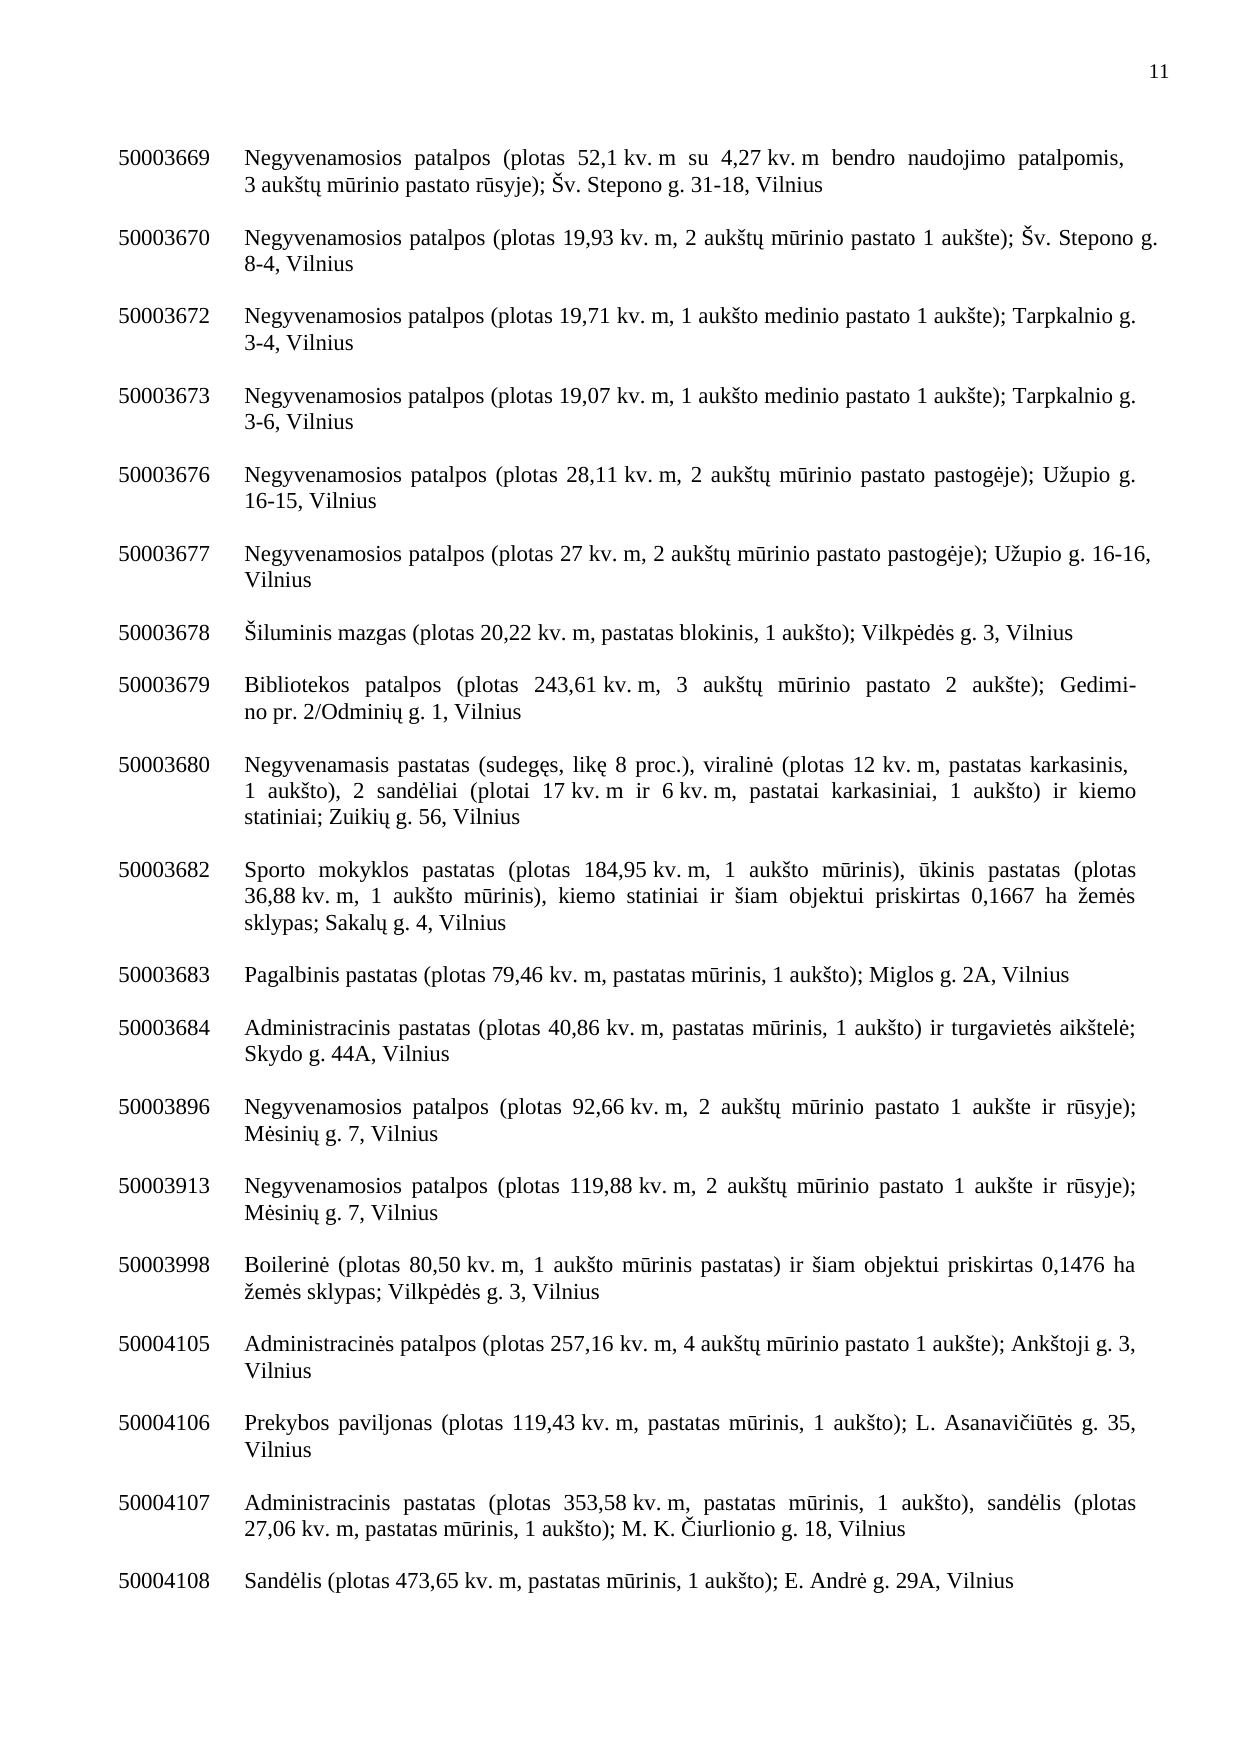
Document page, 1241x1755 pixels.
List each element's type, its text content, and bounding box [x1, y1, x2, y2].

table_cell Negyvenamosios patalpos (plotas 19,71 kv. m, 1 aukšto medinio pastato 1 aukšte); Tarpkalnio g. 3-4, Vilnius [233, 303, 1148, 355]
table_cell [1198, 1594, 1240, 1620]
table_cell [1163, 540, 1178, 592]
table_cell [101, 645, 1198, 672]
table_cell [1148, 961, 1163, 988]
table_cell 50003672 [101, 303, 233, 355]
table_cell [1163, 303, 1178, 355]
table_cell [1198, 1067, 1240, 1093]
table_cell [1198, 645, 1240, 672]
table_cell [1193, 1568, 1198, 1594]
table_cell [1193, 1172, 1198, 1225]
table_cell [1163, 1330, 1178, 1383]
table_cell Sandėlis (plotas 473,65 kv. m, pastatas mūrinis, 1 aukšto); E. Andrė g. 29A, Vilnius [233, 1568, 1148, 1594]
table_cell [1193, 303, 1198, 355]
table_cell [1148, 856, 1163, 935]
table_cell [1198, 434, 1240, 461]
table_cell 50003913 [101, 1172, 233, 1225]
table_cell [1198, 672, 1240, 724]
table_cell 50003677 [101, 540, 233, 592]
table_cell [1178, 461, 1192, 513]
table_cell [1198, 1541, 1240, 1568]
table_cell [1198, 1489, 1240, 1541]
table_cell Negyvenamosios patalpos (plotas 27 kv. m, 2 aukštų mūrinio pastato pastogėje); Užupio g. 16-16, Vilnius [233, 540, 1163, 592]
table_cell [101, 434, 1198, 461]
table_cell [1148, 1172, 1163, 1225]
table_cell Negyvenamosios patalpos (plotas 119,88 kv. m, 2 aukštų mūrinio pastato 1 aukšte ir rūsyje); Mėsinių g. 7, Vilnius [233, 1172, 1148, 1225]
table_cell [1178, 382, 1192, 434]
table_cell [1163, 1489, 1178, 1541]
table_cell [101, 988, 1198, 1014]
table_cell [1163, 145, 1178, 197]
table_cell [1178, 1172, 1192, 1225]
table_cell [1193, 961, 1198, 988]
table_cell [1193, 1410, 1198, 1462]
table_cell [1198, 461, 1240, 513]
table_cell [101, 355, 1198, 382]
table_cell 50003684 [101, 1014, 233, 1067]
table_cell [1198, 514, 1240, 540]
table_cell 50004106 [101, 1410, 233, 1462]
table_cell [1198, 118, 1240, 144]
table_cell [1163, 1251, 1178, 1304]
table_cell [1148, 1093, 1163, 1146]
table_cell [1198, 935, 1240, 961]
table_cell [1198, 1304, 1240, 1330]
table_cell [1198, 1568, 1240, 1594]
table_cell [1178, 1014, 1192, 1067]
table_cell [1198, 830, 1240, 856]
table_cell [101, 935, 1198, 961]
table_cell [1178, 145, 1192, 197]
table_cell Negyvenamosios patalpos (plotas 92,66 kv. m, 2 aukštų mūrinio pastato 1 aukšte ir rūsyje); Mėsinių g. 7, Vilnius [233, 1093, 1148, 1146]
table_cell [1178, 1251, 1192, 1304]
table_cell [101, 1067, 1198, 1093]
table_cell [1148, 145, 1163, 197]
table_cell [1148, 1251, 1163, 1304]
table_cell [101, 276, 1198, 303]
table_cell [1193, 856, 1198, 935]
table_cell [1193, 1489, 1198, 1541]
table_cell Negyvenamosios patalpos (plotas 28,11 kv. m, 2 aukštų mūrinio pastato pastogėje); Užupio g. 16-15, Vilnius [233, 461, 1148, 513]
table_cell [1198, 856, 1240, 935]
table_cell [1178, 1410, 1192, 1462]
table_cell [1198, 197, 1240, 223]
table_cell [1198, 961, 1240, 988]
table_cell [1198, 1410, 1240, 1462]
table_cell 50003670 [101, 224, 233, 276]
table_cell 50003673 [101, 382, 233, 434]
table_cell [1193, 672, 1198, 724]
table_cell [1148, 1330, 1163, 1383]
table_cell [1198, 276, 1240, 303]
table_cell [1198, 1462, 1240, 1488]
table_cell [1178, 961, 1192, 988]
table_cell [1198, 1330, 1240, 1383]
table_cell [1178, 1330, 1192, 1383]
table_cell [1178, 1093, 1192, 1146]
table_cell Administracinis pastatas (plotas 40,86 kv. m, pastatas mūrinis, 1 aukšto) ir turgavietės aikštelė; Skydo g. 44A, Vilnius [233, 1014, 1148, 1067]
table_cell Negyvenamosios patalpos (plotas 19,07 kv. m, 1 aukšto medinio pastato 1 aukšte); Tarpkalnio g. 3-6, Vilnius [233, 382, 1148, 434]
table_cell [1148, 1489, 1163, 1541]
table_cell [1198, 382, 1240, 434]
table_cell [101, 1304, 1198, 1330]
table_cell [1163, 672, 1178, 724]
table_cell [1148, 1410, 1163, 1462]
table_cell [1163, 1172, 1178, 1225]
table_cell 50004108 [101, 1568, 233, 1594]
table_cell [1193, 540, 1198, 592]
table_cell [1193, 382, 1198, 434]
table_cell [1178, 224, 1192, 276]
table_cell [1178, 619, 1192, 645]
table_cell [1198, 619, 1240, 645]
table_cell [1193, 751, 1198, 830]
table_cell [1178, 1489, 1192, 1541]
table_cell 50003683 [101, 961, 233, 988]
table_cell [101, 1146, 1198, 1172]
table_cell [1163, 1014, 1178, 1067]
table_cell [1148, 382, 1163, 434]
table_cell [1198, 1093, 1240, 1146]
table_cell [1178, 1568, 1192, 1594]
table_cell [101, 1594, 1198, 1620]
table_cell [1148, 751, 1163, 830]
table_cell Pagalbinis pastatas (plotas 79,46 kv. m, pastatas mūrinis, 1 aukšto); Miglos g. 2A, Vilnius [233, 961, 1148, 988]
table_cell [1178, 672, 1192, 724]
table_cell [1193, 1014, 1198, 1067]
table_cell [101, 1541, 1198, 1568]
table_cell Šiluminis mazgas (plotas 20,22 kv. m, pastatas blokinis, 1 aukšto); Vilkpėdės g. 3, Vilnius [233, 619, 1148, 645]
table_cell [1193, 1330, 1198, 1383]
table_cell [1193, 1093, 1198, 1146]
table_cell [1198, 303, 1240, 355]
table_cell [1198, 593, 1240, 619]
table_cell [1198, 145, 1240, 197]
table_cell 50003679 [101, 672, 233, 724]
table_cell 50003678 [101, 619, 233, 645]
table_cell [1163, 619, 1178, 645]
table_cell [1198, 540, 1240, 592]
table_cell [1148, 672, 1163, 724]
table_cell [1148, 461, 1163, 513]
table_cell Administracinis pastatas (plotas 353,58 kv. m, pastatas mūrinis, 1 aukšto), sandėlis (plotas 27,06 kv. m, pastatas mūrinis, 1 aukšto); M. K. Čiurlionio g. 18, Vilnius [233, 1489, 1148, 1541]
table_cell [1148, 303, 1163, 355]
table_cell [1193, 224, 1198, 276]
table_cell [101, 1225, 1198, 1251]
table_cell [1193, 145, 1198, 197]
table_cell [1198, 224, 1240, 276]
table_cell [1163, 961, 1178, 988]
table_cell Prekybos paviljonas (plotas 119,43 kv. m, pastatas mūrinis, 1 aukšto); L. Asanavičiūtės g. 35, Vilnius [233, 1410, 1148, 1462]
table_cell [1198, 1383, 1240, 1409]
table_cell 50003680 [101, 751, 233, 830]
table_cell [1163, 1410, 1178, 1462]
table_cell [1193, 461, 1198, 513]
table_cell 50003669 [101, 145, 233, 197]
table_cell [101, 118, 1198, 144]
table_cell [1178, 540, 1192, 592]
table_cell 50003896 [101, 1093, 233, 1146]
table_cell [1198, 988, 1240, 1014]
table_cell 50004107 [101, 1489, 233, 1541]
table_cell Negyvenamosios patalpos (plotas 52,1 kv. m su 4,27 kv. m bendro naudojimo patalpomis, 3 aukštų mūrinio pastato rūsyje); Šv. Stepono g. 31-18, Vilnius [233, 145, 1148, 197]
table_cell [1148, 1014, 1163, 1067]
table_cell 50003682 [101, 856, 233, 935]
table_cell [1178, 751, 1192, 830]
table_cell [1198, 1251, 1240, 1304]
table_cell [1163, 1093, 1178, 1146]
table_cell [1148, 619, 1163, 645]
table_cell [101, 593, 1198, 619]
table_cell [1163, 856, 1178, 935]
table_cell 50003676 [101, 461, 233, 513]
table_cell [1198, 1014, 1240, 1067]
table_cell [1198, 355, 1240, 382]
table_cell [101, 197, 1198, 223]
table_cell [1178, 303, 1192, 355]
table_cell Negyvenamasis pastatas (sudegęs, likę 8 proc.), viralinė (plotas 12 kv. m, pastatas karkasinis, 1 aukšto), 2 sandėliai (plotai 17 kv. m ir 6 kv. m, pastatai karkasiniai, 1 aukšto) ir kiemo statiniai; Zuikių g. 56, Vilnius [233, 751, 1148, 830]
table_cell [1198, 724, 1240, 751]
table_cell 50004105 [101, 1330, 233, 1383]
table_cell [1163, 382, 1178, 434]
table_cell Negyvenamosios patalpos (plotas 19,93 kv. m, 2 aukštų mūrinio pastato 1 aukšte); Šv. Stepono g. 8-4, Vilnius [233, 224, 1178, 276]
table_cell [1163, 461, 1178, 513]
table_cell [101, 514, 1198, 540]
table_cell [1193, 619, 1198, 645]
table_cell [1148, 1568, 1163, 1594]
table_cell [101, 830, 1198, 856]
table_cell [1163, 751, 1178, 830]
table_cell 50003998 [101, 1251, 233, 1304]
table_cell [1198, 1225, 1240, 1251]
table_cell [1163, 1568, 1178, 1594]
table_cell [1198, 751, 1240, 830]
table_cell Sporto mokyklos pastatas (plotas 184,95 kv. m, 1 aukšto mūrinis), ūkinis pastatas (plotas 36,88 kv. m, 1 aukšto mūrinis), kiemo statiniai ir šiam objektui priskirtas 0,1667 ha žemės sklypas; Sakalų g. 4, Vilnius [233, 856, 1148, 935]
table_cell Boilerinė (plotas 80,50 kv. m, 1 aukšto mūrinis pastatas) ir šiam objektui priskirtas 0,1476 ha žemės sklypas; Vilkpėdės g. 3, Vilnius [233, 1251, 1148, 1304]
table_cell Administracinės patalpos (plotas 257,16 kv. m, 4 aukštų mūrinio pastato 1 aukšte); Ankštoji g. 3, Vilnius [233, 1330, 1148, 1383]
table_cell [101, 1383, 1198, 1409]
table_cell [1193, 1251, 1198, 1304]
table_cell [101, 724, 1198, 751]
table_cell [101, 1462, 1198, 1488]
table_cell Bibliotekos patalpos (plotas 243,61 kv. m, 3 aukštų mūrinio pastato 2 aukšte); Gedimi- no pr. 2/Odminių g. 1, Vilnius [233, 672, 1148, 724]
table_cell [1198, 1146, 1240, 1172]
table_cell [1178, 856, 1192, 935]
table_cell [1198, 1172, 1240, 1225]
